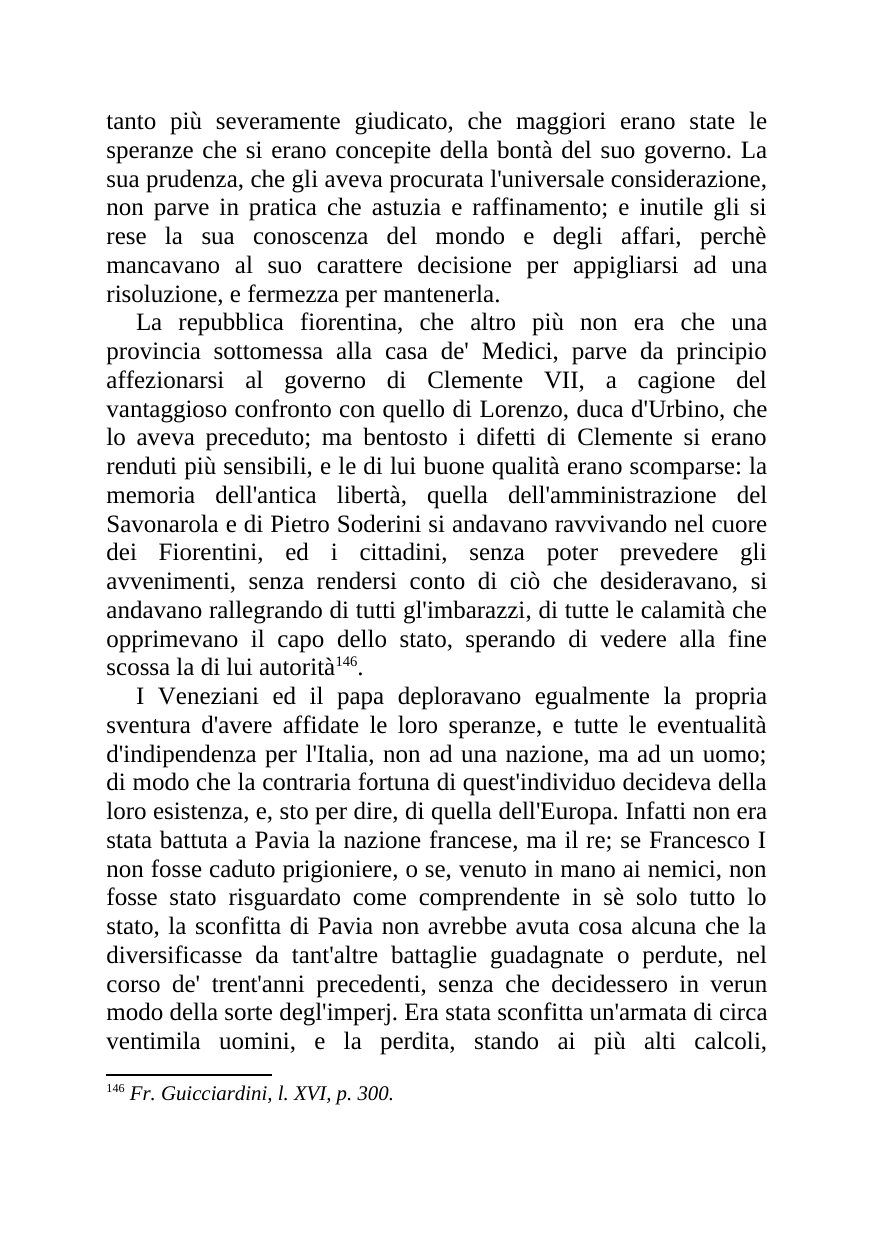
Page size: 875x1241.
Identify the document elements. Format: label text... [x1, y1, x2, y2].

text La repubblica fiorentina, che altro più non era che una provincia sottomessa alla casa de' Medici, parve da principio affezionarsi al governo di Clemente VII, a cagione del vantaggioso confronto con quello di Lorenzo, duca d'Urbino, che lo aveva preceduto; ma bentosto i difetti di Clemente si erano renduti più sensibili, e le di lui buone qualità erano scomparse: la memoria dell'antica libertà, quella dell'amministrazione del Savonarola e di Pietro Soderini si andavano ravvivando nel cuore dei Fiorentini, ed i cittadini, senza poter prevedere gli avvenimenti, senza rendersi conto di ciò che desideravano, si andavano rallegrando di tutti gl'imbarazzi, di tutte le calamità che opprimevano il capo dello stato, sperando di vedere alla fine scossa la di lui autorità. [106, 307, 768, 681]
text Fr. Guicciardini, l. XVI, p. 300. [106, 1081, 768, 1105]
text tanto più severamente giudicato, che maggiori erano state le speranze che si erano concepite della bontà del suo governo. La sua prudenza, che gli aveva procurata l'universale considerazione, non parve in pratica che astuzia e raffinamento; e inutile gli si rese la sua conoscenza del mondo e degli affari, perchè mancavano al suo carattere decisione per appigliarsi ad una risoluzione, e fermezza per mantenerla. [106, 106, 768, 307]
text I Veneziani ed il papa deploravano egualmente la propria sventura d'avere affidate le loro speranze, e tutte le eventualità d'indipendenza per l'Italia, non ad una nazione, ma ad un uomo; di modo che la contraria fortuna di quest'individuo decideva della loro esistenza, e, sto per dire, di quella dell'Europa. Infatti non era stata battuta a Pavia la nazione francese, ma il re; se Francesco I non fosse caduto prigioniere, o se, venuto in mano ai nemici, non fosse stato risguardato come comprendente in sè solo tutto lo stato, la sconfitta di Pavia non avrebbe avuta cosa alcuna che la diversificasse da tant'altre battaglie guadagnate o perdute, nel corso de' trent'anni precedenti, senza che decidessero in verun modo della sorte degl'imperj. Era stata sconfitta un'armata di circa ventimila uomini, e la perdita, stando ai più alti calcoli, [106, 681, 768, 1055]
